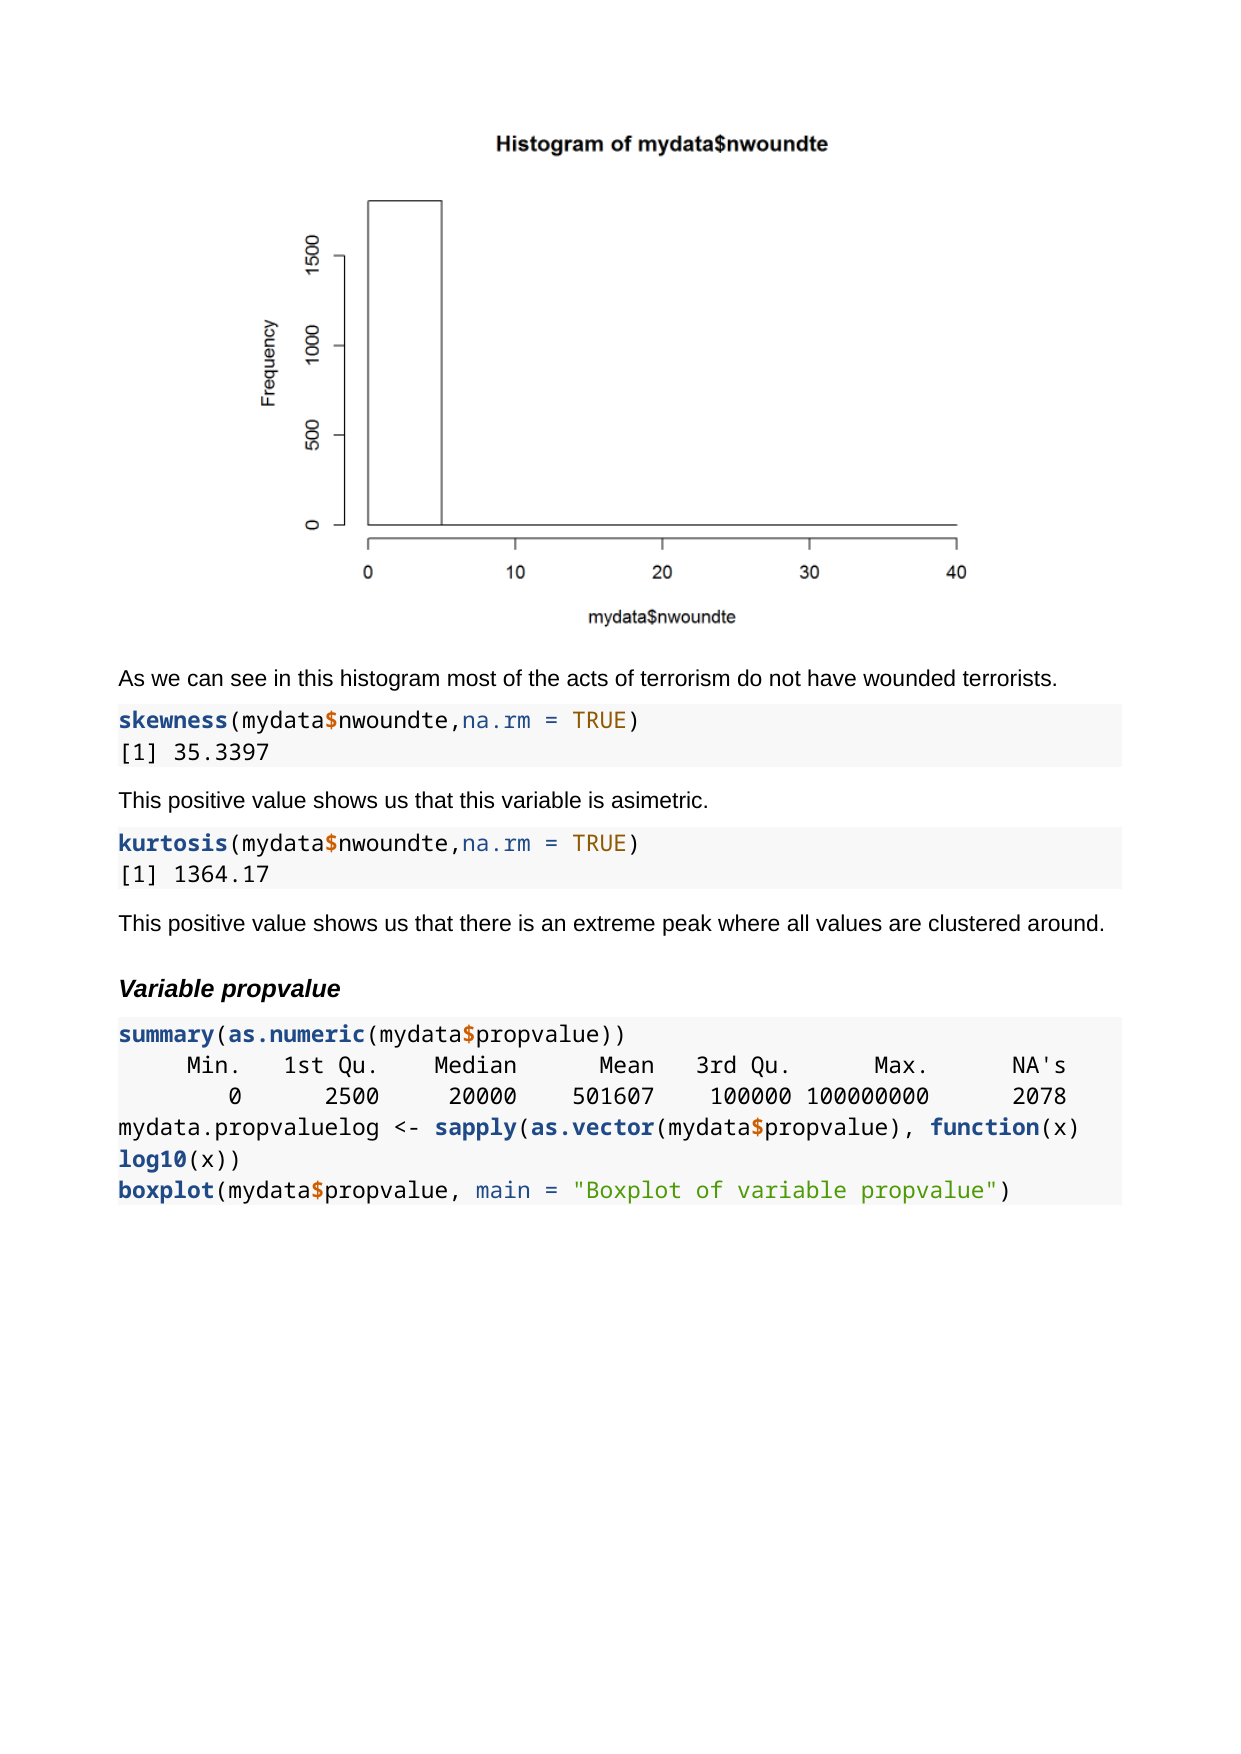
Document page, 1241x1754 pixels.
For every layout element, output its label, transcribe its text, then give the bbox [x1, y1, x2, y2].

text This positive value shows us that there is an extreme peak where all values are clustered around. [118, 910, 1122, 936]
text [1] 1364.17 [118, 858, 1122, 889]
text This positive value shows us that this variable is asimetric. [118, 787, 1122, 814]
text Min. 1st Qu. Median Mean 3rd Qu. Max. NA's 0 2500 20000 501607 100000 100000000 2078 [118, 1049, 1122, 1111]
table_header [119, 119, 1122, 644]
text kurtosis(mydata$nwoundte,na.rm = TRUE) [118, 827, 1122, 858]
text As we can see in this histogram most of the acts of terrorism do not have wounded terrorists. [118, 665, 1122, 691]
subtitle Variable propvalue [118, 974, 1122, 1003]
text summary(as.numeric(mydata$propvalue)) [118, 1017, 1122, 1049]
text mydata.propvaluelog <- sapply(as.vector(mydata$propvalue), function(x) log10(x)) boxplot(mydata$propvalue, main = "Boxplot of variable propvalue") [118, 1111, 1122, 1205]
text skewness(mydata$nwoundte,na.rm = TRUE) [118, 704, 1122, 736]
text [1] 35.3397 [118, 736, 1122, 767]
